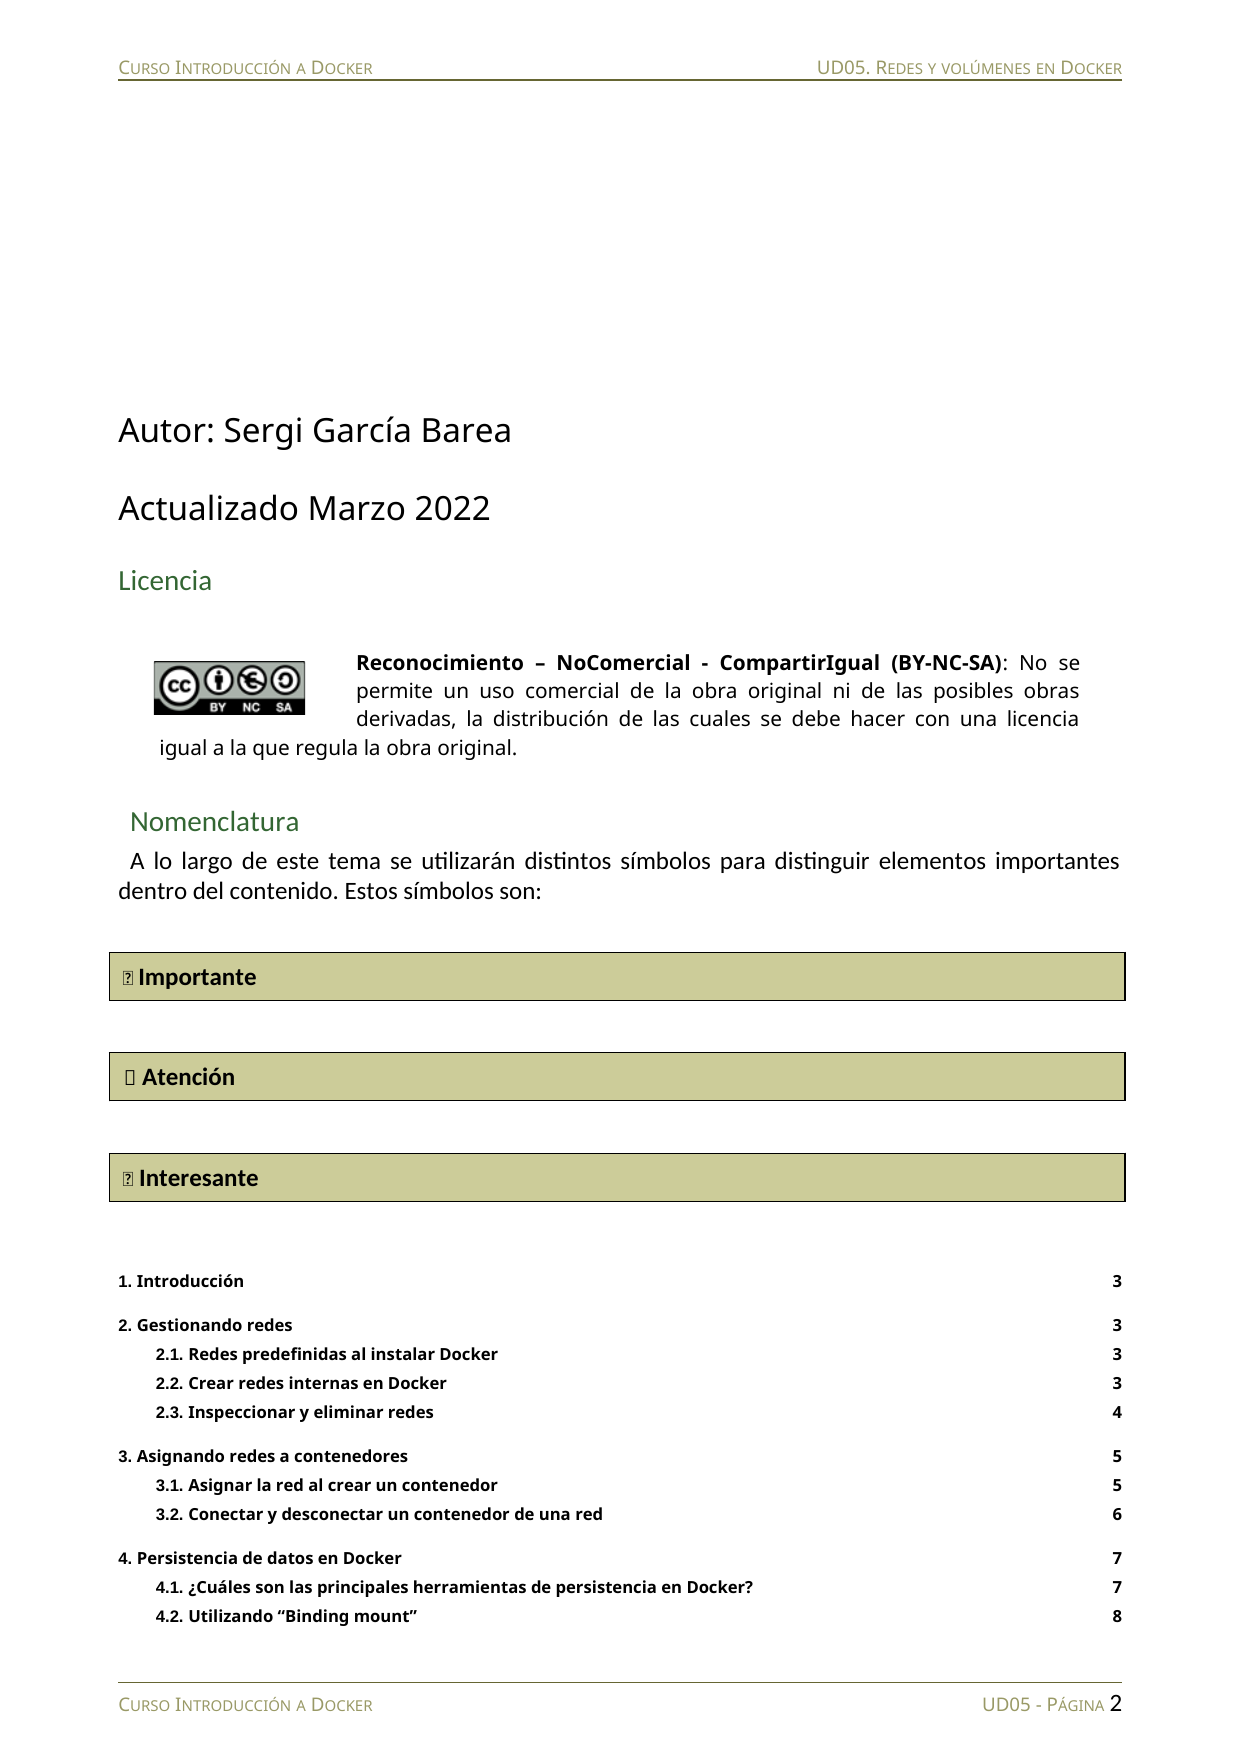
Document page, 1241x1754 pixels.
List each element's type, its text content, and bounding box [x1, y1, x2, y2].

text Nomenclatura [118, 803, 1122, 838]
text 💬 Interesante [110, 1154, 1124, 1201]
text 3.2. Conectar y desconectar un contenedor de una red 6 [156, 1503, 1122, 1526]
text 4.1. ¿Cuáles son las principales herramientas de persistencia en Docker? 7 [156, 1576, 1122, 1598]
text 1. Introducción 3 [118, 1270, 1122, 1293]
text Autor: Sergi García Barea [118, 407, 1122, 453]
text Actualizado Marzo 2022 [118, 485, 1122, 530]
text 3.1. Asignar la red al crear un contenedor 5 [156, 1474, 1122, 1496]
text A lo largo de este tema se utilizarán distintos símbolos para distinguir elementos importantes dentro del contenido. Estos símbolos son: [118, 845, 1122, 906]
text 2.1. Redes predefinidas al instalar Docker 3 [156, 1343, 1122, 1365]
text 2. Gestionando redes 3 [118, 1313, 1122, 1336]
text Licencia [118, 562, 1122, 598]
text 4. Persistencia de datos en Docker 7 [118, 1546, 1122, 1569]
text 📖 Importante [110, 953, 1124, 1000]
text ❕ Atención [110, 1053, 1124, 1100]
text 3. Asignando redes a contenedores 5 [118, 1444, 1122, 1467]
text Reconocimiento – NoComercial - CompartirIgual (BY-NC-SA): No se permite un uso comercial de la obra original ni de las posibles obras derivadas, la distribución de las cuales se debe hacer con una licencia igual a la que regula la obra original. [159, 648, 1080, 761]
picture [153, 661, 306, 715]
text 2.2. Crear redes internas en Docker 3 [156, 1372, 1122, 1394]
text 4.2. Utilizando “Binding mount” 8 [156, 1605, 1122, 1627]
text 2.3. Inspeccionar y eliminar redes 4 [156, 1401, 1122, 1424]
